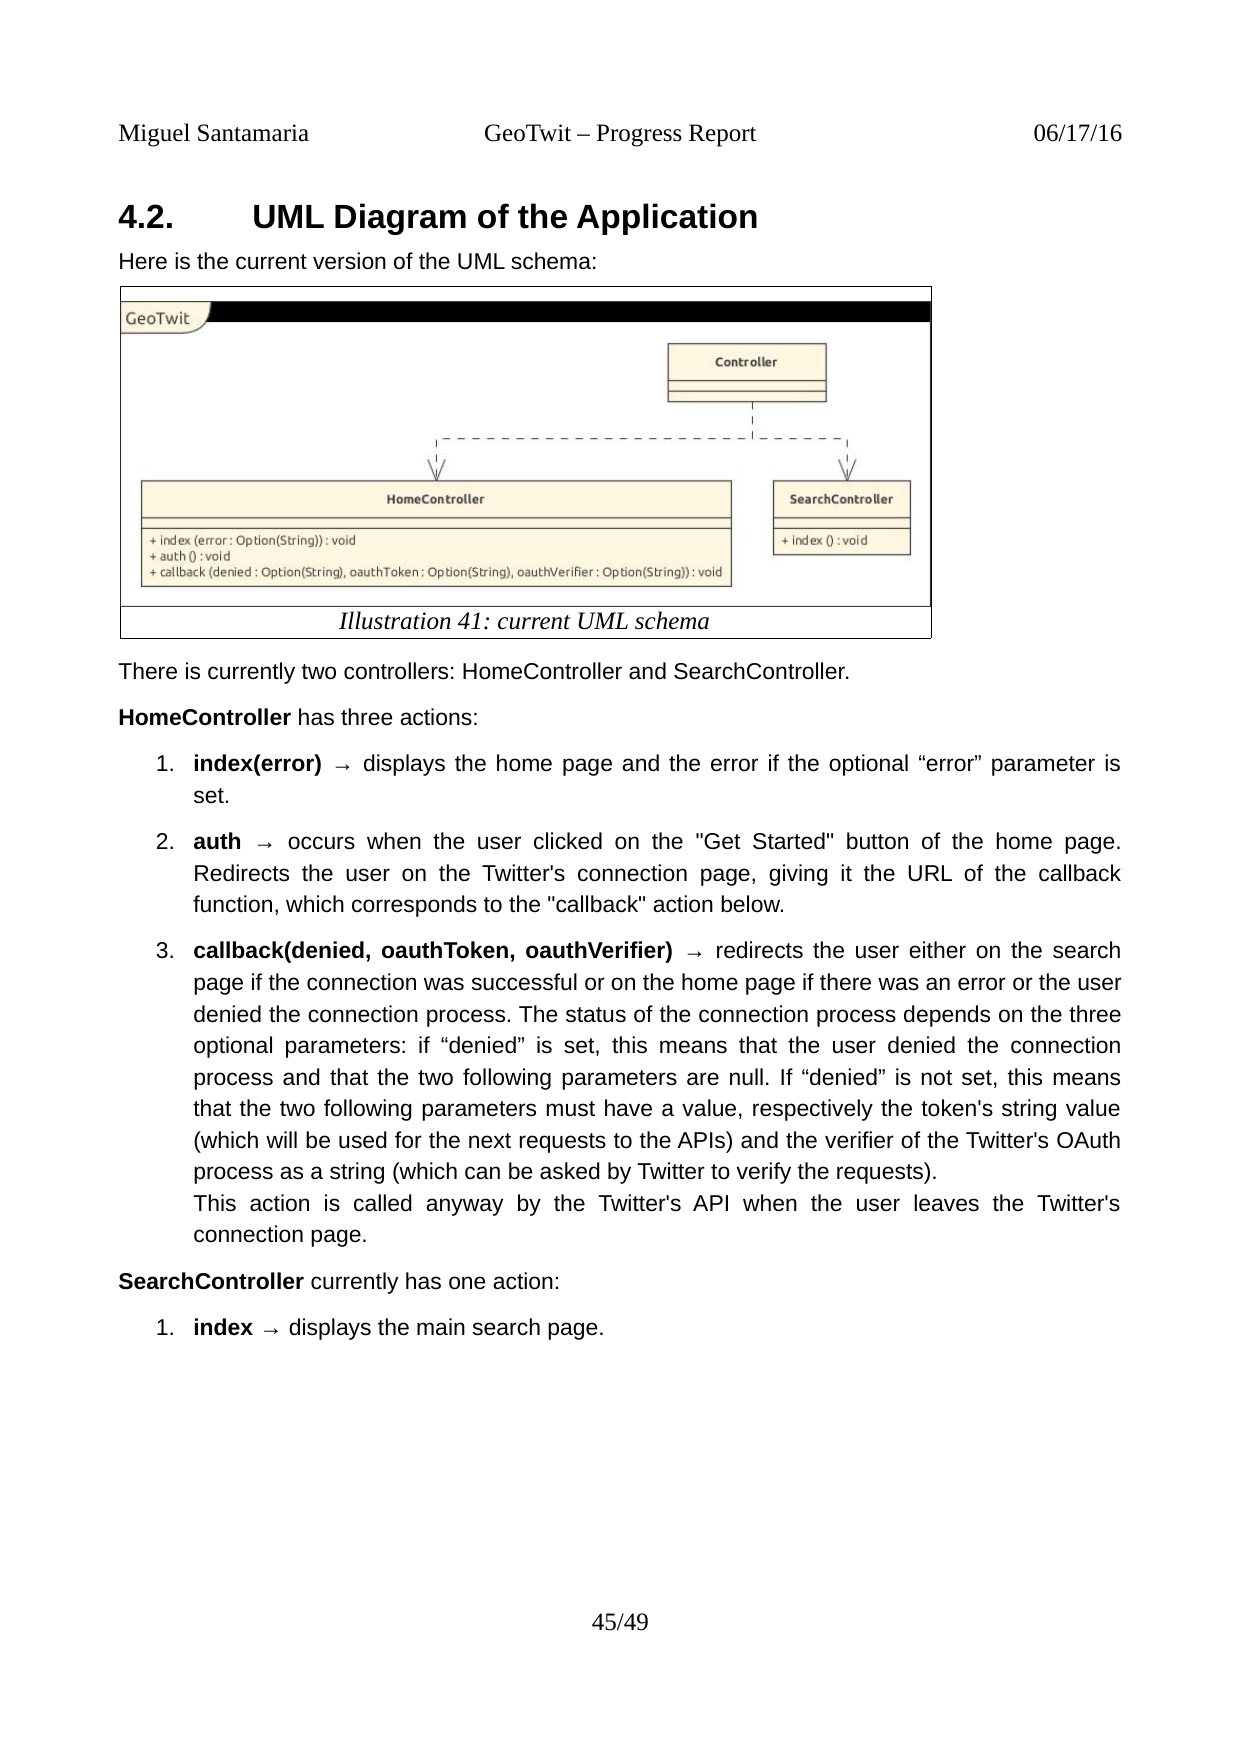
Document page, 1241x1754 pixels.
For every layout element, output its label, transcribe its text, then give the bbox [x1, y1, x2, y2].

list This action is called anyway by the Twitter's API when the user leaves the Twitter's connection page. [156, 1190, 1122, 1248]
text SearchController currently has one action: [118, 1268, 1122, 1294]
list callback(denied, oauthToken, oauthVerifier) → redirects the user either on the search page if the connection was successful or on the home page if there was an error or the user denied the connection process. The status of the connection process depends on the three optional parameters: if “denied” is set, this means that the user denied the connection process and that the two following parameters are null. If “denied” is not set, this means that the two following parameters must have a value, respectively the token's string value (which will be used for the next requests to the APIs) and the verifier of the Twitter's OAuth process as a string (which can be asked by Twitter to verify the requests). [156, 937, 1122, 1185]
text There is currently two controllers: HomeController and SearchController. [118, 607, 1122, 684]
text HomeController has three actions: [118, 704, 1122, 731]
list index → displays the main search page. [156, 1314, 1122, 1340]
list index(error) → displays the home page and the error if the optional “error” parameter is set. [156, 750, 1122, 808]
subtitle UML Diagram of the Application [118, 197, 1122, 236]
text Here is the current version of the UML schema: [118, 248, 1122, 275]
list auth → occurs when the user clicked on the "Get Started" button of the home page. Redirects the user on the Twitter's connection page, giving it the URL of the callback function, which corresponds to the "callback" action below. [156, 828, 1122, 918]
text Illustration 41: current UML schema [123, 607, 928, 635]
text [121, 287, 931, 301]
text [121, 607, 931, 638]
picture [120, 301, 931, 607]
